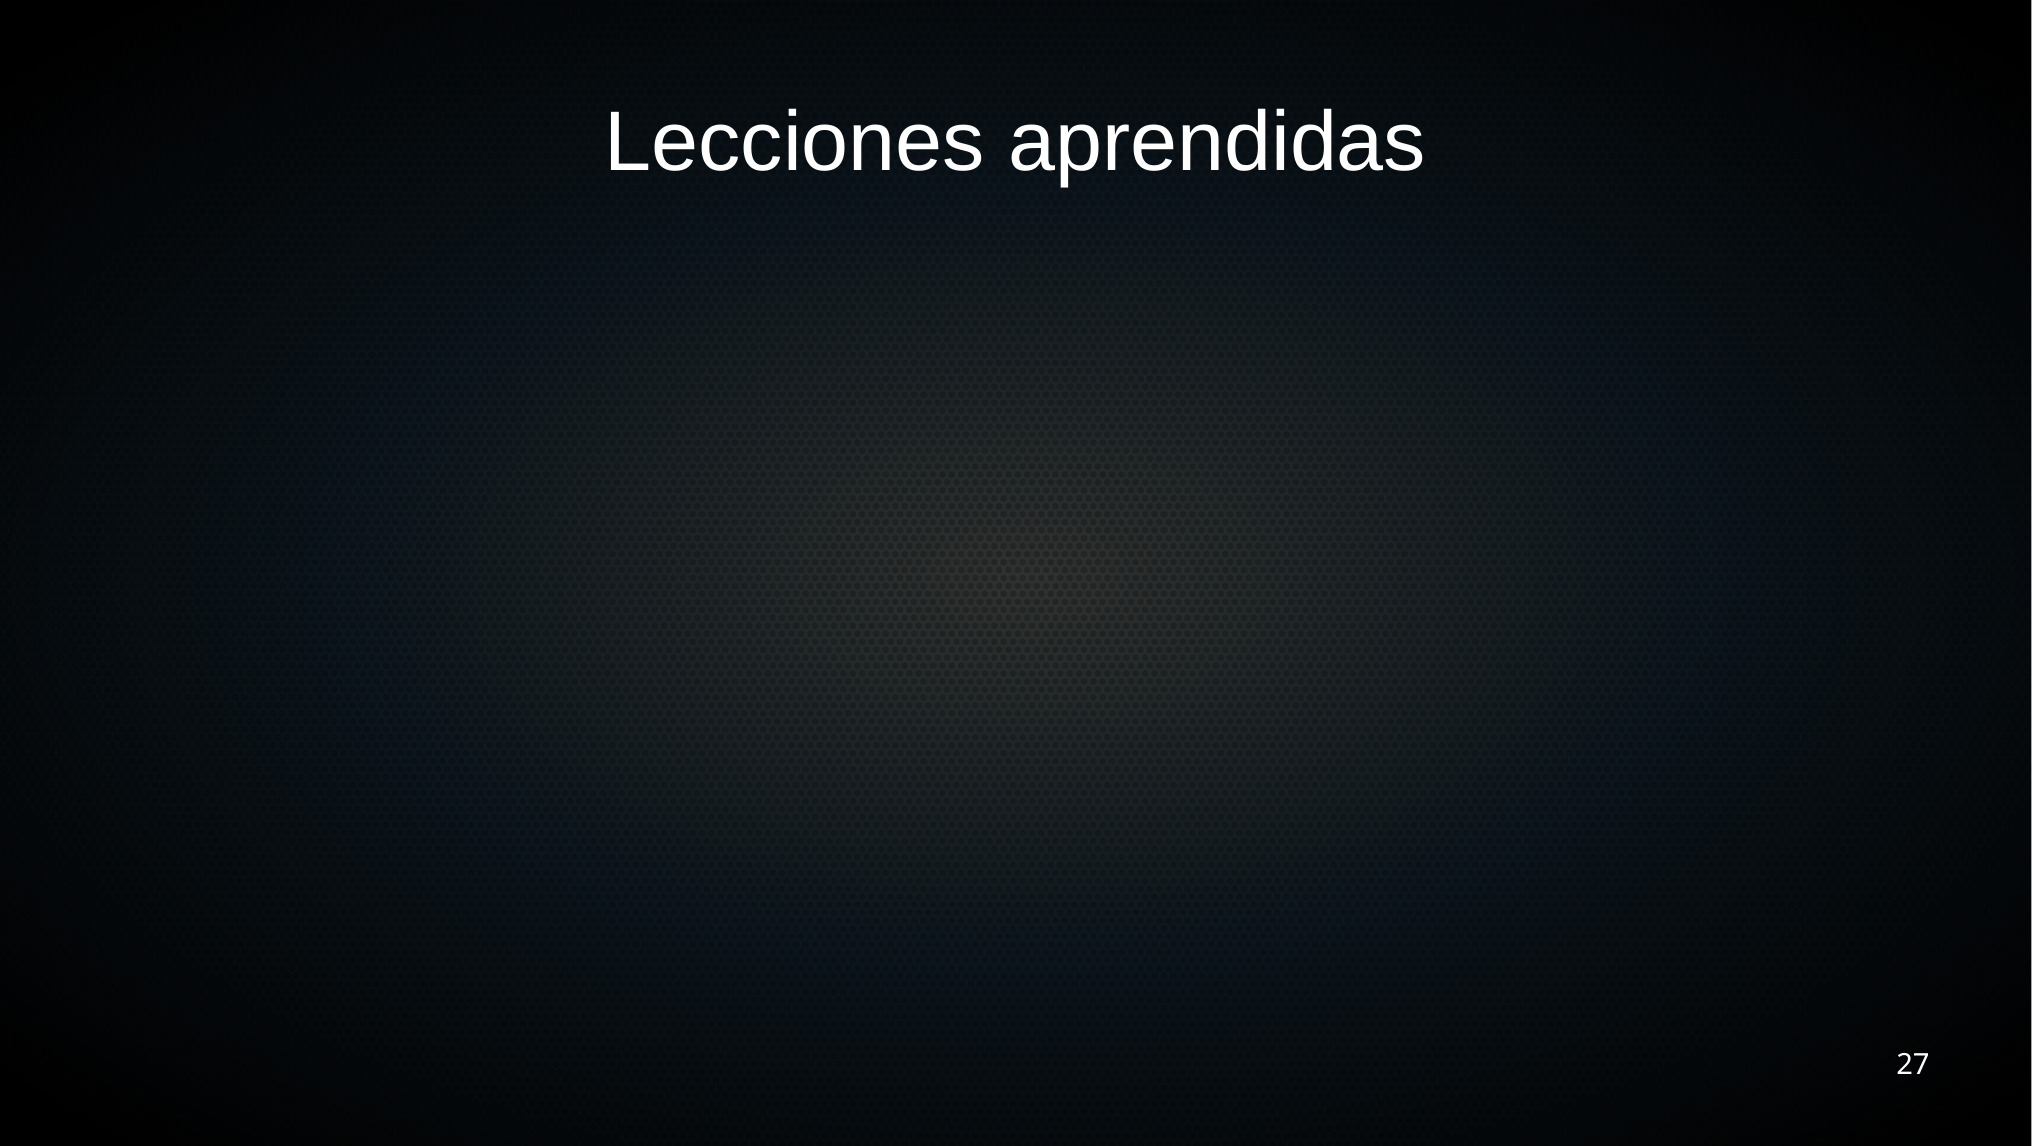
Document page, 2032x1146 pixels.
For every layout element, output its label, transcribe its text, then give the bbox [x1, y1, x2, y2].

picture [0, 0, 2032, 1146]
title Lecciones aprendidas [101, 45, 1930, 237]
